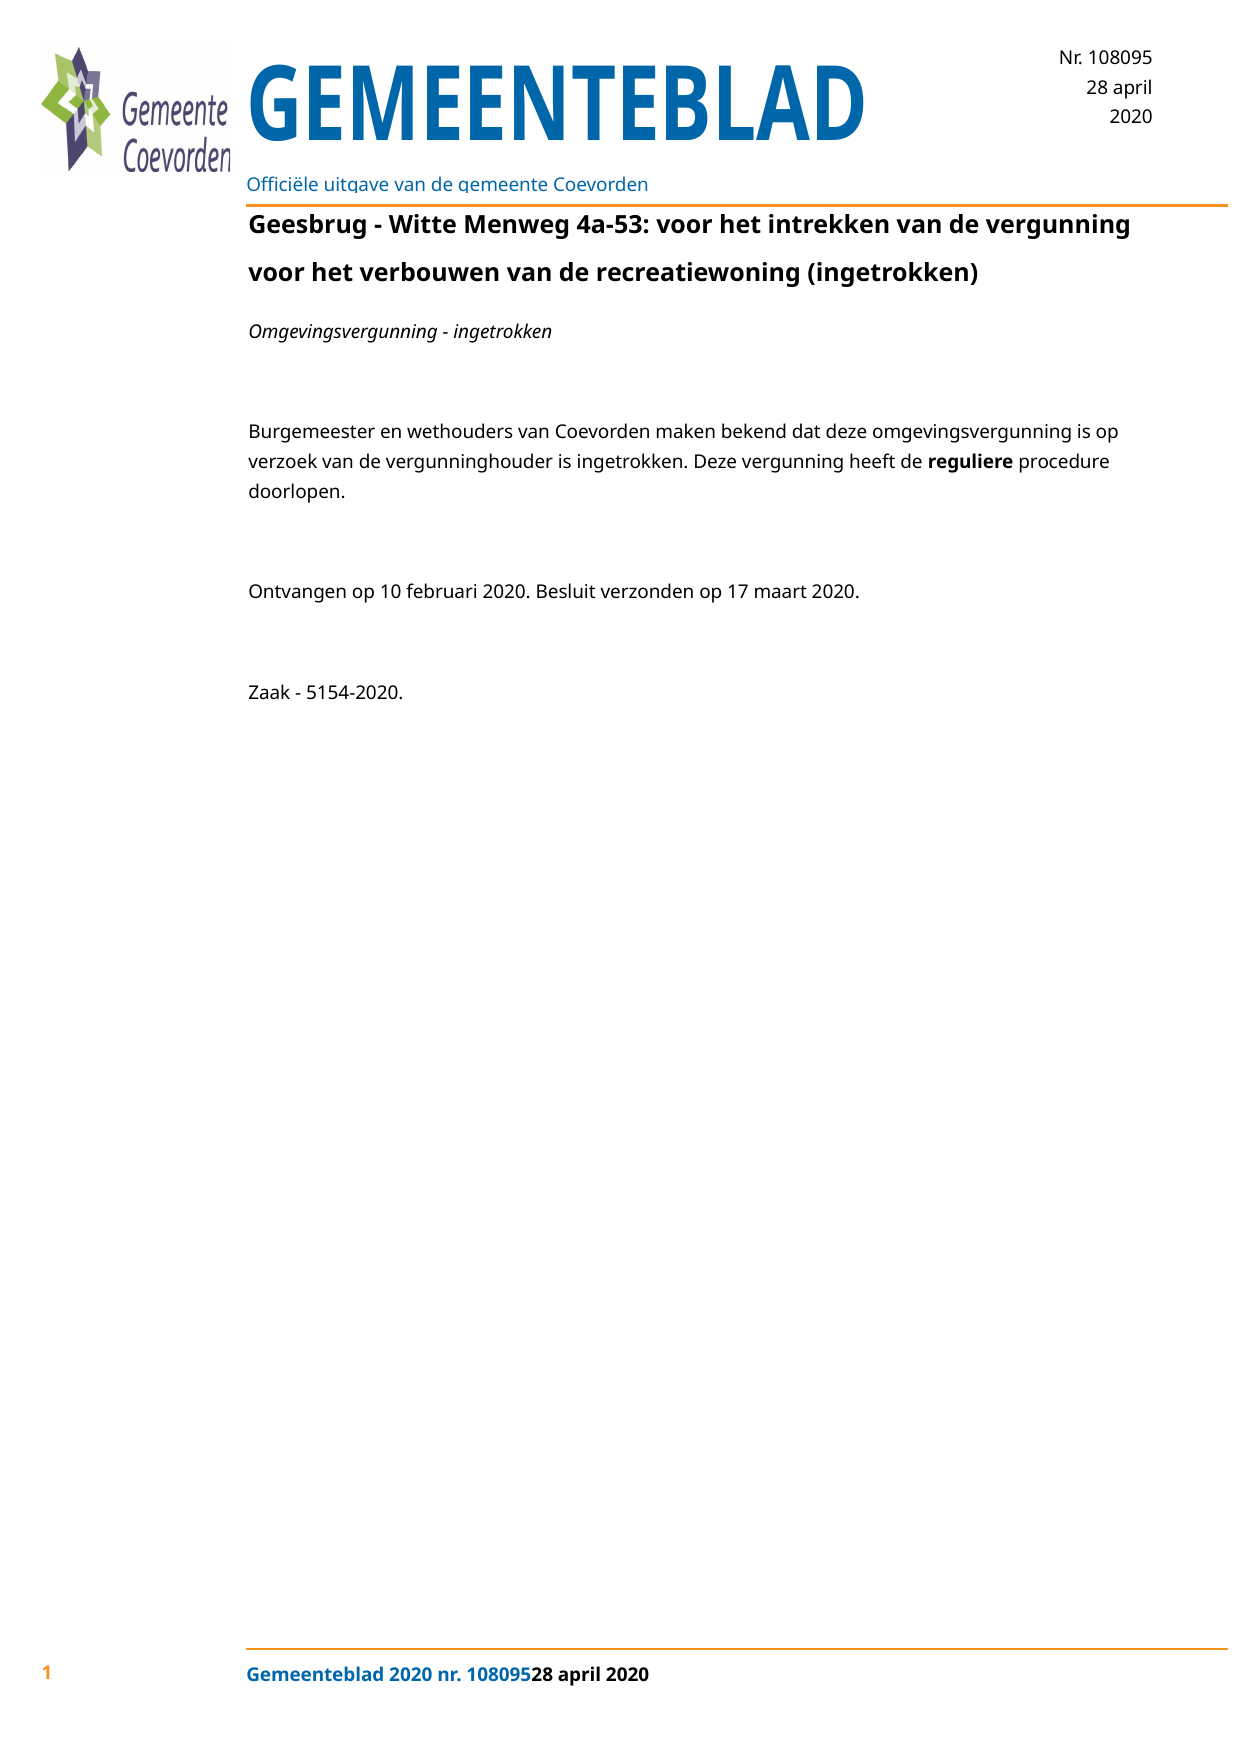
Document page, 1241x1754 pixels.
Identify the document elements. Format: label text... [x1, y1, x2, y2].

text Burgemeester en wethouders van Coevorden maken bekend dat deze omgevingsvergunning is op verzoek van de vergunninghouder is ingetrokken. Deze vergunning heeft de reguliere procedure doorlopen. [248, 419, 1152, 504]
text Ontvangen op 10 februari 2020. Besluit verzonden op 17 maart 2020. [248, 579, 1152, 604]
text Zaak - 5154-2020. [248, 679, 1152, 705]
text Geesbrug - Witte Menweg 4a-53: voor het intrekken van de vergunning voor het verbouwen van de recreatiewoning (ingetrokken) [248, 207, 1152, 288]
picture [41, 47, 231, 172]
text Omgevingsvergunning - ingetrokken [248, 318, 1152, 344]
